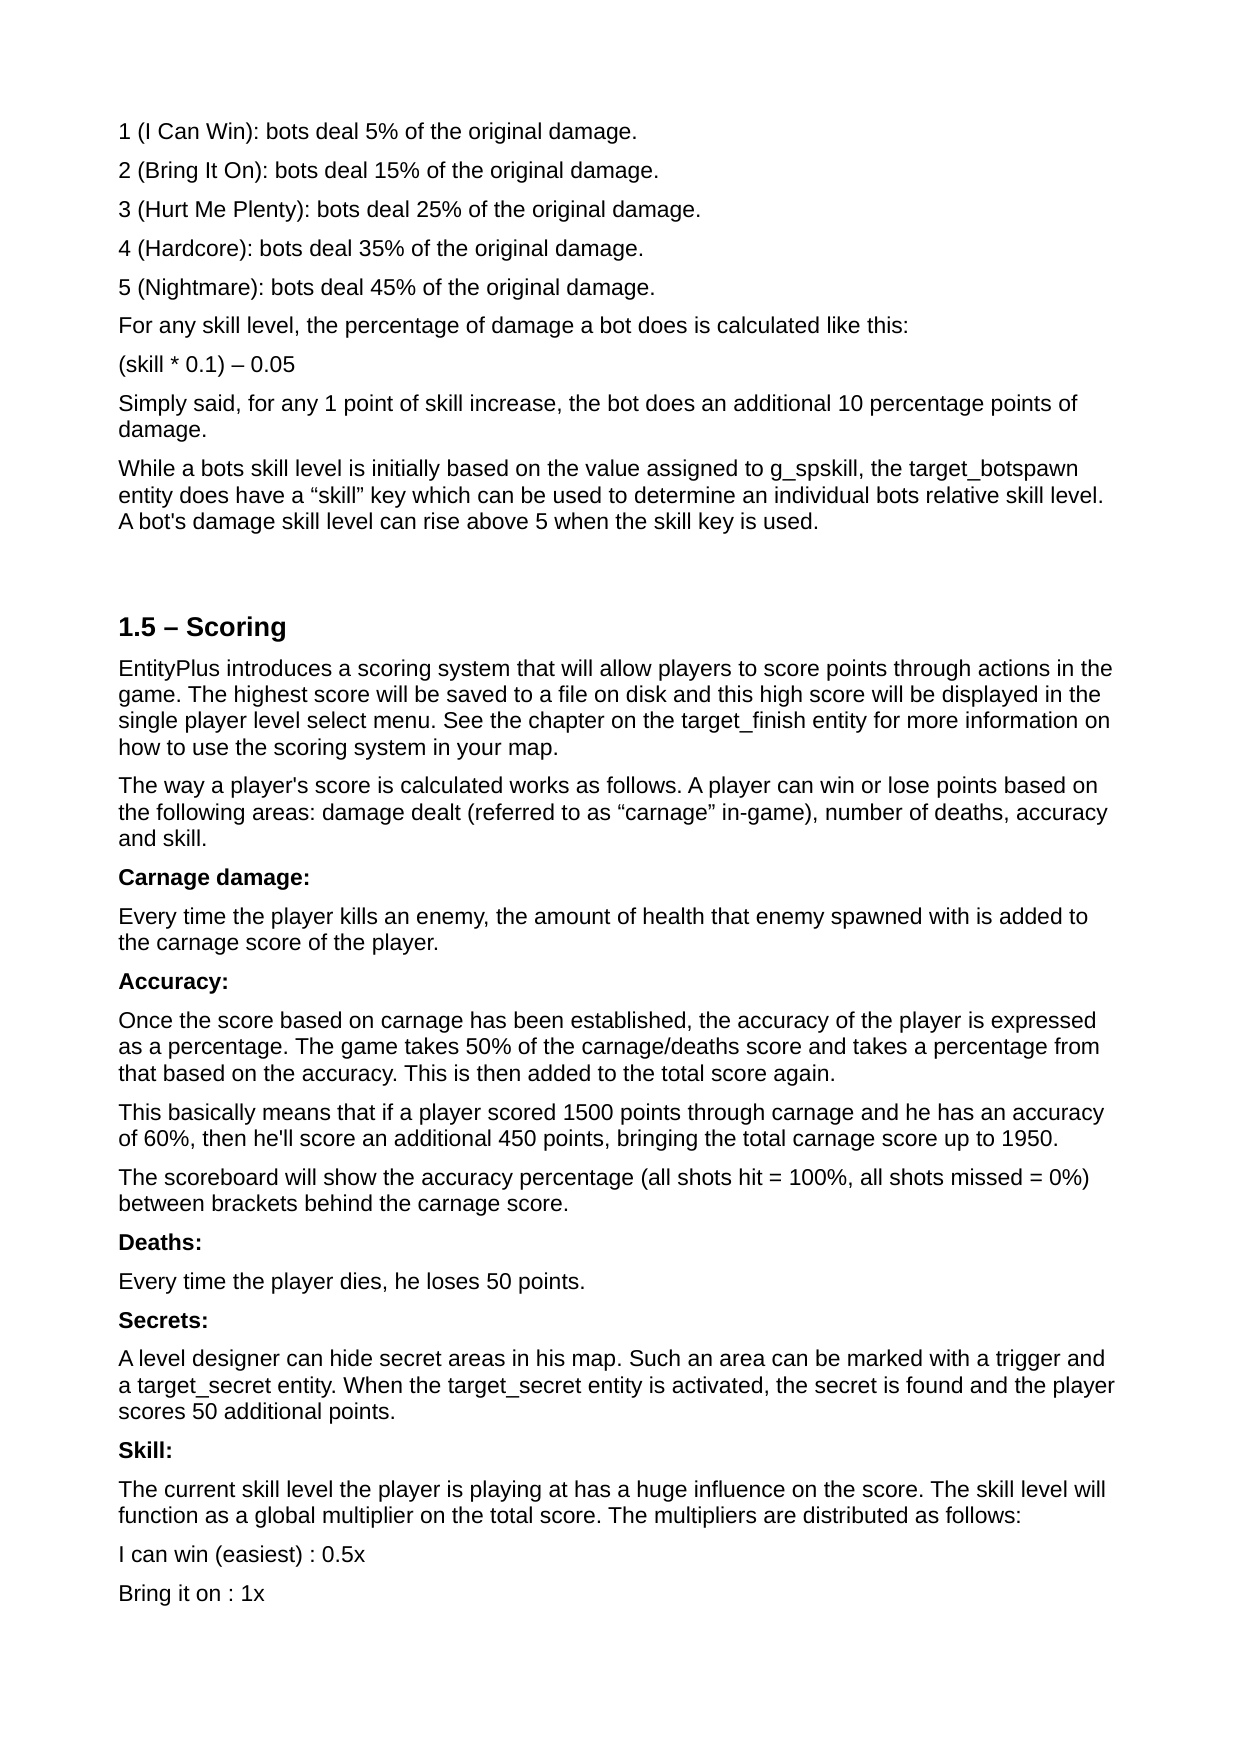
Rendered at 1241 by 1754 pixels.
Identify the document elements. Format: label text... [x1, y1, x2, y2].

text Accuracy: [118, 968, 1122, 994]
text EntityPlus introduces a scoring system that will allow players to score points through actions in the game. The highest score will be saved to a file on disk and this high score will be displayed in the single player level select menu. See the chapter on the target_finish entity for more information on how to use the scoring system in your map. [118, 654, 1122, 760]
text 2 (Bring It On): bots deal 15% of the original damage. [118, 157, 1122, 183]
text 3 (Hurt Me Plenty): bots deal 25% of the original damage. [118, 196, 1122, 222]
text Carnage damage: [118, 864, 1122, 890]
text The scoreboard will show the accuracy percentage (all shots hit = 100%, all shots missed = 0%) between brackets behind the carnage score. [118, 1164, 1122, 1216]
text Simply said, for any 1 point of skill increase, the bot does an additional 10 percentage points of damage. [118, 390, 1122, 443]
text This basically means that if a player scored 1500 points through carnage and he has an accuracy of 60%, then he'll score an additional 450 points, bringing the total carnage score up to 1950. [118, 1098, 1122, 1151]
text Bring it on : 1x [118, 1580, 1122, 1606]
text The way a player's score is calculated works as follows. A player can win or lose points based on the following areas: damage dealt (referred to as “carnage” in-game), number of deaths, accuracy and skill. [118, 772, 1122, 851]
text I can win (easiest) : 0.5x [118, 1541, 1122, 1567]
text While a bots skill level is initially based on the value assigned to g_spskill, the target_botspawn entity does have a “skill” key which can be used to determine an individual bots relative skill level. A bot's damage skill level can rise above 5 when the skill key is used. [118, 455, 1122, 534]
text Every time the player kills an enemy, the amount of health that enemy spawned with is added to the carnage score of the player. [118, 903, 1122, 956]
text Skill: [118, 1437, 1122, 1463]
text 4 (Hardcore): bots deal 35% of the original damage. [118, 235, 1122, 261]
text (skill * 0.1) – 0.05 [118, 351, 1122, 378]
subtitle 1.5 – Scoring [118, 611, 1122, 642]
text For any skill level, the percentage of damage a bot does is calculated like this: [118, 312, 1122, 339]
text 5 (Nightmare): bots deal 45% of the original damage. [118, 273, 1122, 300]
text Deaths: [118, 1229, 1122, 1255]
text A level designer can hide secret areas in his map. Such an area can be marked with a trigger and a target_secret entity. When the target_secret entity is activated, the secret is found and the player scores 50 additional points. [118, 1345, 1122, 1424]
text Secrets: [118, 1307, 1122, 1333]
text Once the score based on carnage has been established, the accuracy of the player is expressed as a percentage. The game takes 50% of the carnage/deaths score and takes a percentage from that based on the accuracy. This is then added to the total score again. [118, 1007, 1122, 1086]
text Every time the player dies, he loses 50 points. [118, 1268, 1122, 1294]
text 1 (I Can Win): bots deal 5% of the original damage. [118, 118, 1122, 144]
text The current skill level the player is playing at has a huge influence on the score. The skill level will function as a global multiplier on the total score. The multipliers are distributed as follows: [118, 1476, 1122, 1528]
